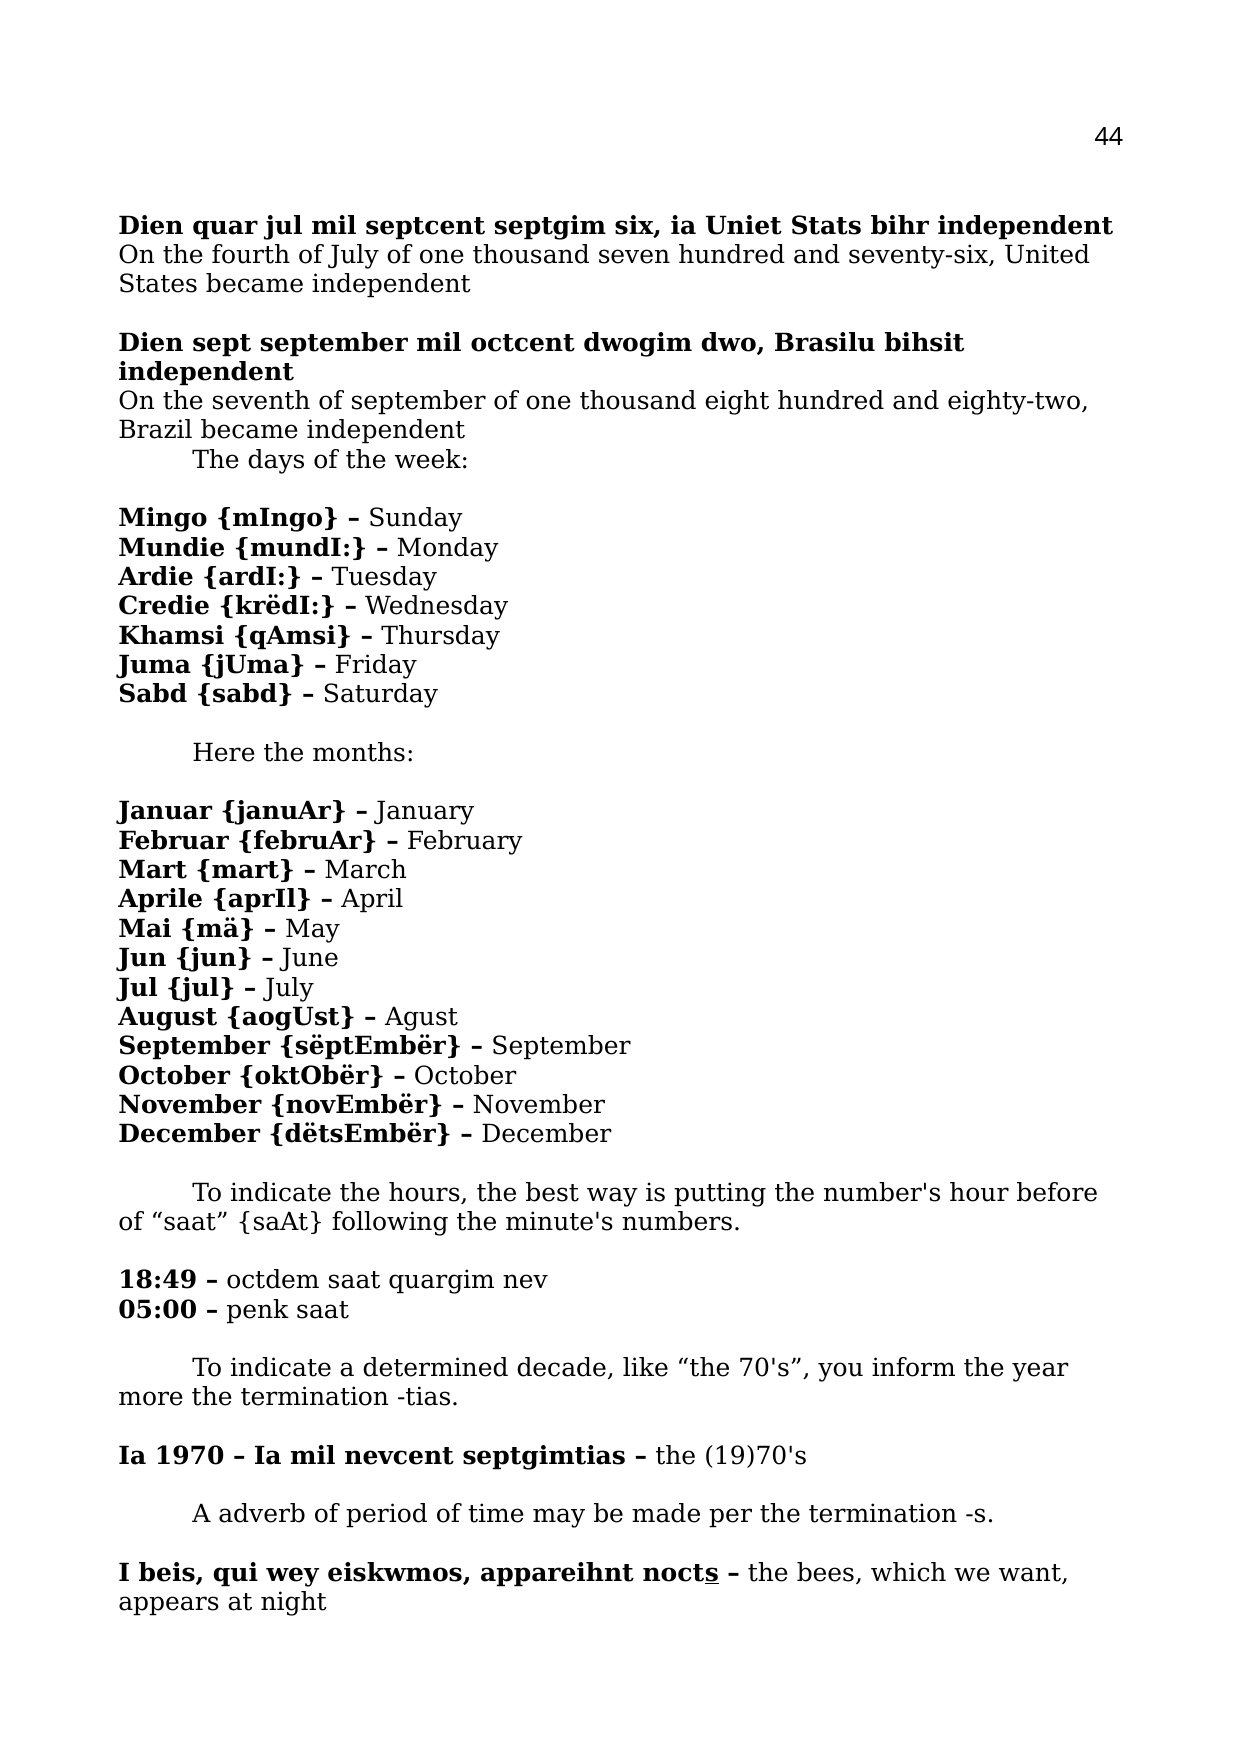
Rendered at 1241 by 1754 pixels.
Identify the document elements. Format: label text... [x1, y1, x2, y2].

text Jul {jul} – July [118, 972, 1123, 1002]
text Ardie {ardI:} – Tuesday [118, 562, 1123, 591]
text To indicate the hours, the best way is putting the number's hour before of “saat” {saAt} following the minute's numbers. [118, 1178, 1123, 1236]
text On the fourth of July of one thousand seven hundred and seventy-six, United States became independent [118, 240, 1123, 298]
text Februar {februAr} – February [118, 826, 1123, 855]
text October {oktObër} – October [118, 1061, 1123, 1090]
text Mundie {mundI:} – Monday [118, 532, 1123, 562]
text To indicate a determined decade, like “the 70's”, you inform the year more the termination -tias. [118, 1353, 1123, 1412]
text A adverb of period of time may be made per the termination -s. [118, 1499, 1123, 1528]
text Mingo {mIngo} – Sunday [118, 503, 1123, 532]
text Juma {jUma} – Friday [118, 650, 1123, 679]
text 05:00 – penk saat [118, 1295, 1123, 1324]
text Ia 1970 – Ia mil nevcent septgimtias – the (19)70's [118, 1441, 1123, 1470]
text Mart {mart} – March [118, 855, 1123, 884]
text Here the months: [118, 738, 1123, 767]
text September {sëptEmbër} – September [118, 1031, 1123, 1061]
text December {dëtsEmbër} – December [118, 1119, 1123, 1149]
text August {aogUst} – Agust [118, 1002, 1123, 1031]
text The days of the week: [118, 445, 1123, 474]
text November {novEmbër} – November [118, 1090, 1123, 1119]
text Mai {mä} – May [118, 914, 1123, 943]
text Dien quar jul mil septcent septgim six, ia Uniet Stats bihr independent [118, 211, 1123, 240]
text I beis, qui wey eiskwmos, appareihnt nocts – the bees, which we want, appears at night [118, 1558, 1123, 1616]
text Jun {jun} – June [118, 943, 1123, 972]
text Januar {januAr} – January [118, 796, 1123, 826]
text Aprile {aprIl} – April [118, 884, 1123, 914]
text Khamsi {qAmsi} – Thursday [118, 621, 1123, 650]
text Sabd {sabd} – Saturday [118, 679, 1123, 709]
text 18:49 – octdem saat quargim nev [118, 1265, 1123, 1295]
text On the seventh of september of one thousand eight hundred and eighty-two, Brazil became independent [118, 386, 1123, 445]
text Credie {krëdI:} – Wednesday [118, 591, 1123, 621]
text Dien sept september mil octcent dwogim dwo, Brasilu bihsit independent [118, 328, 1123, 386]
